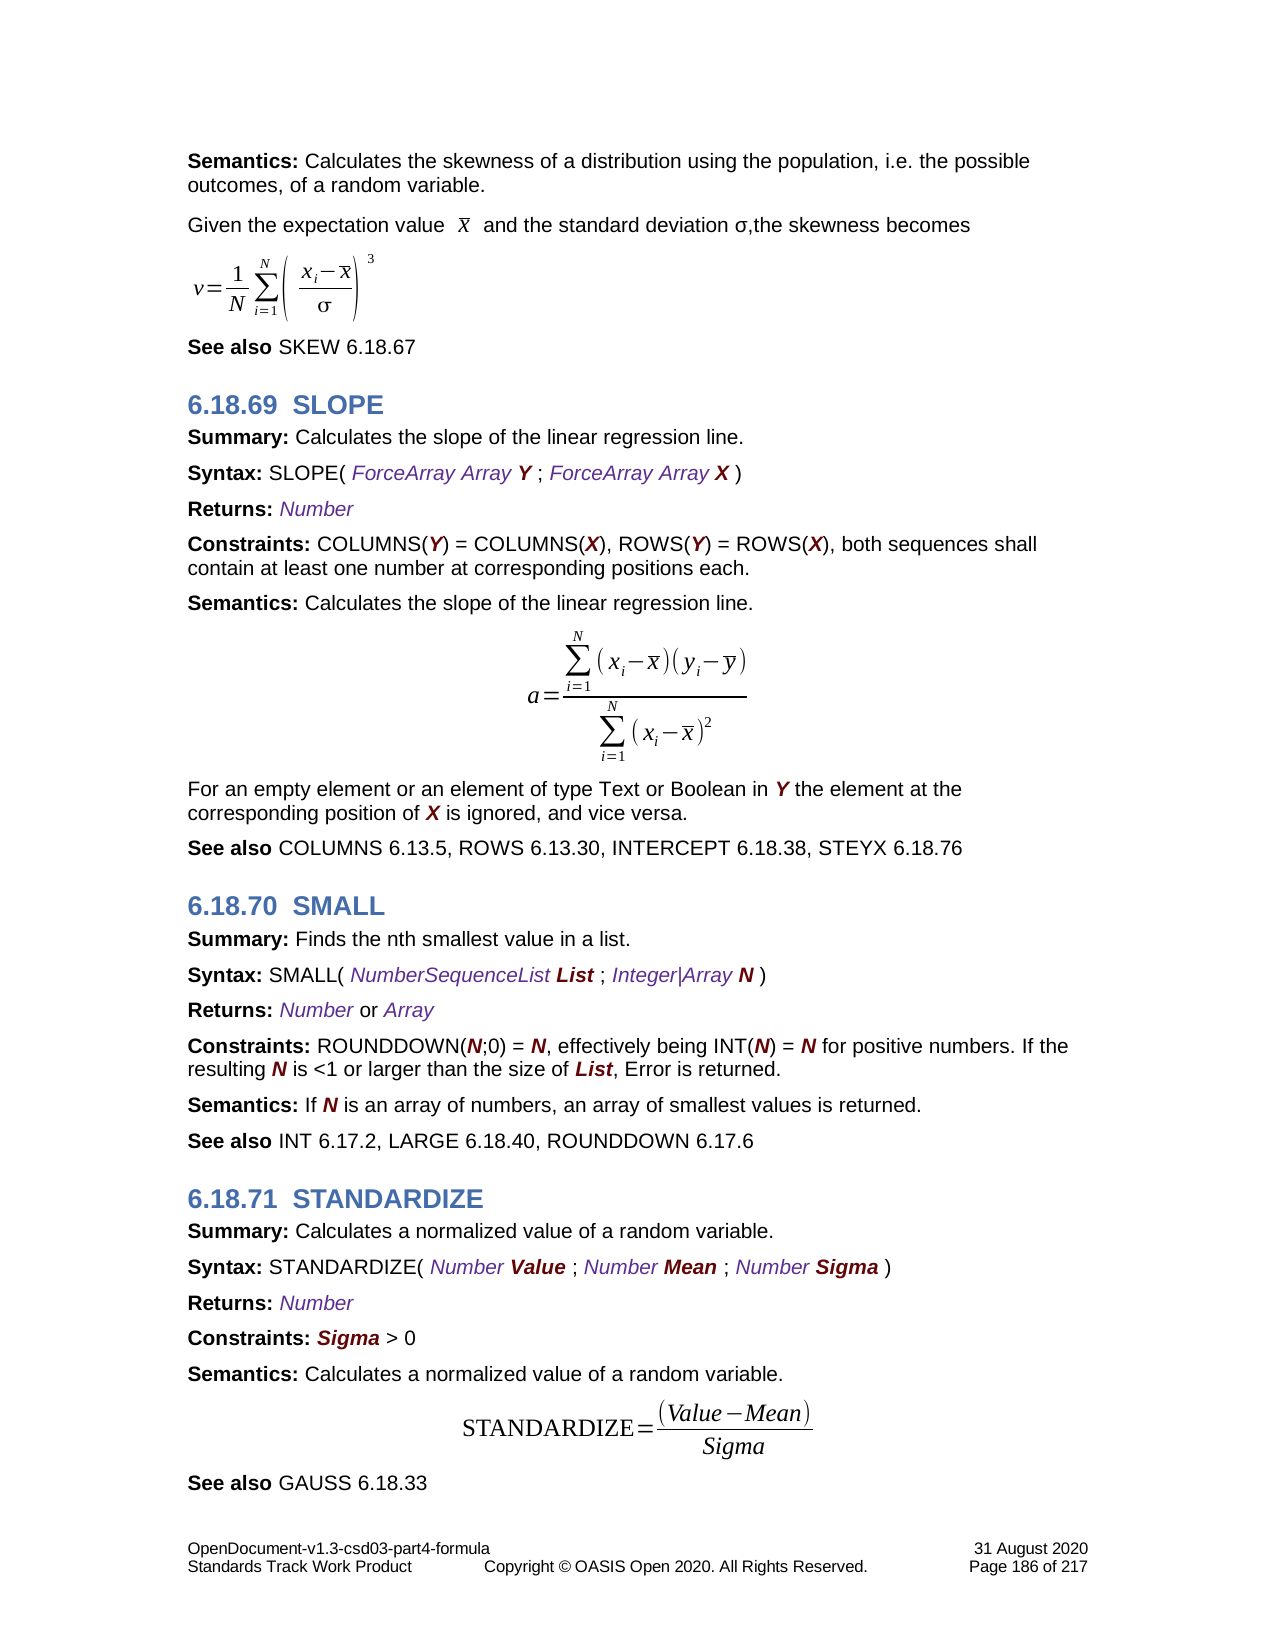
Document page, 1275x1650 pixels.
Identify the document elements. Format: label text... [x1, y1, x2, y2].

text See also INT 6.17.2, LARGE 6.18.40, ROUNDDOWN 6.17.6 [187, 1129, 1088, 1153]
text See also GAUSS 6.18.33 [187, 1471, 1088, 1495]
text Summary: Calculates the slope of the linear regression line. [187, 426, 1088, 449]
text Returns: Number [187, 1291, 1088, 1314]
subtitle STANDARDIZE [187, 1184, 1088, 1214]
text See also SKEW 6.18.67 [187, 335, 1088, 359]
text Constraints: COLUMNS(Y) = COLUMNS(X), ROWS(Y) = ROWS(X), both sequences shall contain at least one number at corresponding positions each. [187, 533, 1088, 580]
text Constraints: ROUNDDOWN(N;0) = N, effectively being INT(N) = N for positive numbers. If the resulting N is <1 or larger than the size of List, Error is returned. [187, 1034, 1088, 1081]
text Syntax: STANDARDIZE( Number Value ; Number Mean ; Number Sigma ) [187, 1255, 1088, 1279]
text Syntax: SMALL( NumberSequenceList List ; Integer|Array N ) [187, 963, 1088, 987]
text Constraints: Sigma > 0 [187, 1327, 1088, 1350]
text Summary: Calculates a normalized value of a random variable. [187, 1220, 1088, 1243]
subtitle SMALL [187, 891, 1088, 921]
text Returns: Number [187, 497, 1088, 521]
text Semantics: Calculates a normalized value of a random variable. [187, 1362, 1088, 1386]
text Summary: Finds the nth smallest value in a list. [187, 927, 1088, 951]
text Returns: Number or Array [187, 999, 1088, 1022]
text Syntax: SLOPE( ForceArray Array Y ; ForceArray Array X ) [187, 461, 1088, 485]
text See also COLUMNS 6.13.5, ROWS 6.13.30, INTERCEPT 6.18.38, STEYX 6.18.76 [187, 837, 1088, 860]
text Semantics: Calculates the skewness of a distribution using the population, i.e. the possible outcomes, of a random variable. [187, 150, 1088, 197]
text Given the expectation value and the standard deviation σ,the skewness becomes [187, 209, 1088, 239]
text For an empty element or an element of type Text or Boolean in Y the element at the corresponding position of X is ignored, and vice versa. [187, 778, 1088, 825]
text Semantics: Calculates the slope of the linear regression line. [187, 592, 1088, 615]
subtitle SLOPE [187, 390, 1088, 420]
text Semantics: If N is an array of numbers, an array of smallest values is returned. [187, 1093, 1088, 1117]
